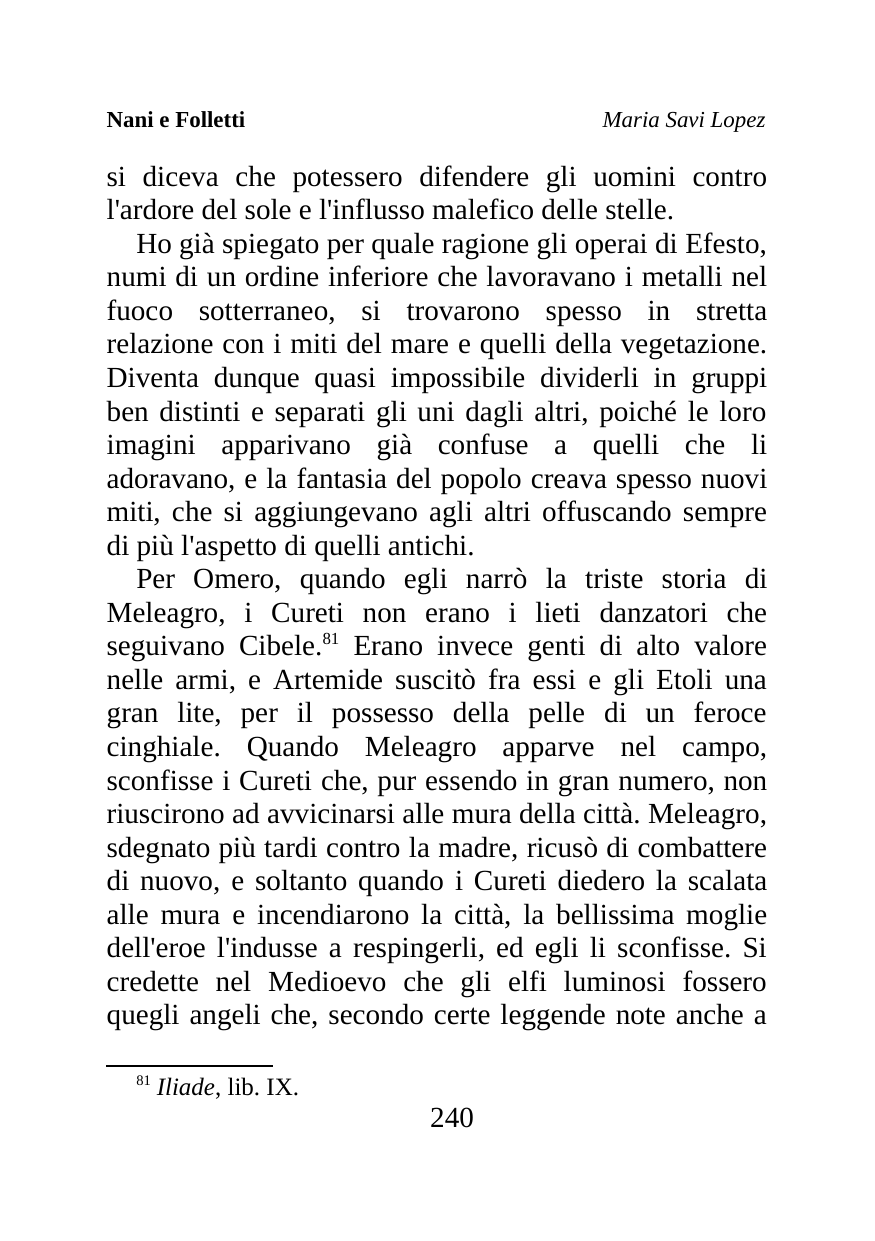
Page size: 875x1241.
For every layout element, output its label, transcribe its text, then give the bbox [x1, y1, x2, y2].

text Iliade, lib. IX. [106, 1072, 768, 1100]
text Ho già spiegato per quale ragione gli operai di Efesto, numi di un ordine inferiore che lavoravano i metalli nel fuoco sotterraneo, si trovarono spesso in stretta relazione con i miti del mare e quelli della vegetazione. Diventa dunque quasi impossibile dividerli in gruppi ben distinti e separati gli uni dagli altri, poiché le loro imagini apparivano già confuse a quelli che li adoravano, e la fantasia del popolo creava spesso nuovi miti, che si aggiungevano agli altri offuscando sempre di più l'aspetto di quelli antichi. [106, 226, 768, 561]
text si diceva che potessero difendere gli uomini contro l'ardore del sole e l'influsso malefico delle stelle. [106, 159, 768, 226]
text Per Omero, quando egli narrò la triste storia di Meleagro, i Cureti non erano i lieti danzatori che seguivano Cibele. Erano invece genti di alto valore nelle armi, e Artemide suscitò fra essi e gli Etoli una gran lite, per il possesso della pelle di un feroce cinghiale. Quando Meleagro apparve nel campo, sconfisse i Cureti che, pur essendo in gran numero, non riuscirono ad avvicinarsi alle mura della città. Meleagro, sdegnato più tardi contro la madre, ricusò di combattere di nuovo, e soltanto quando i Cureti diedero la scalata alle mura e incendiarono la città, la bellissima moglie dell'eroe l'indusse a respingerli, ed egli li sconfisse. Si credette nel Medioevo che gli elfi luminosi fossero quegli angeli che, secondo certe leggende note anche a [106, 561, 768, 1031]
